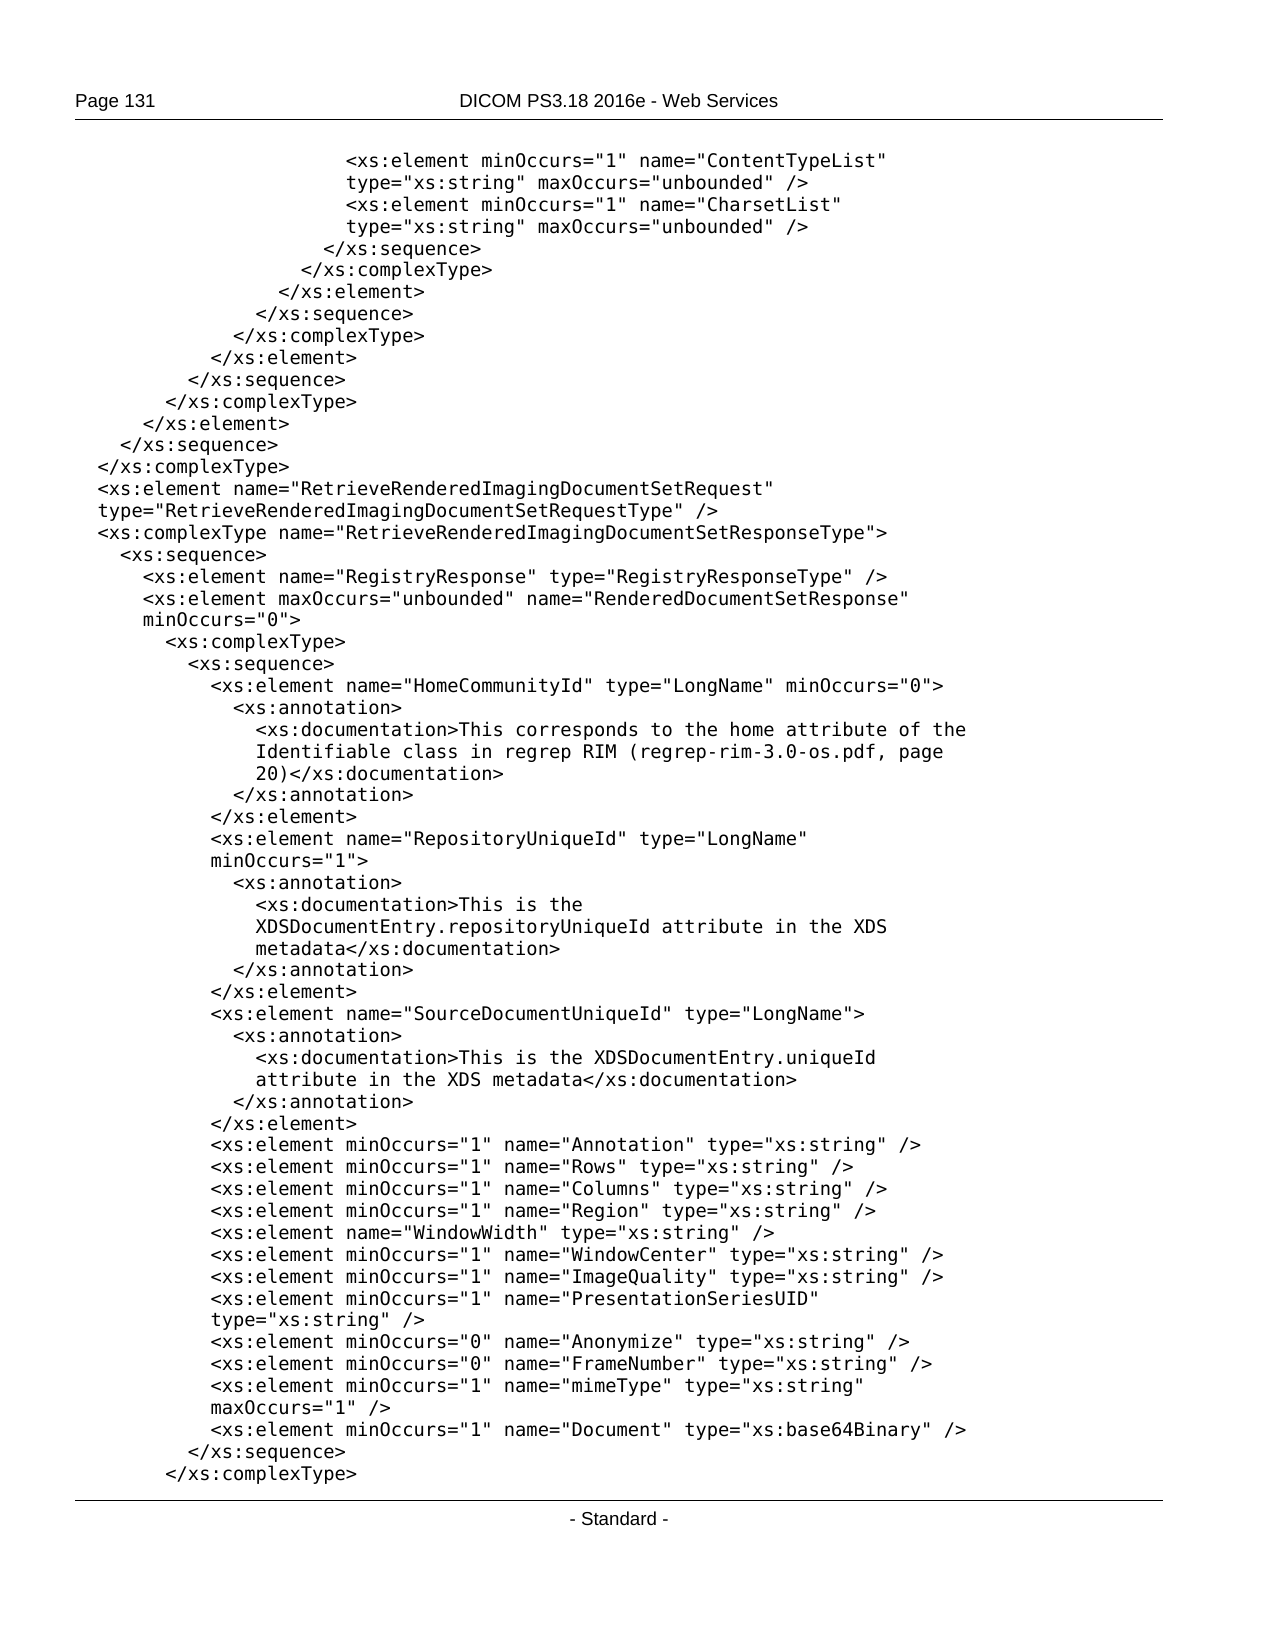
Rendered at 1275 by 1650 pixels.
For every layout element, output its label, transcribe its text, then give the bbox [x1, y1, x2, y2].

text <xs:element minOccurs="1" name="ContentTypeList" type="xs:string" maxOccurs="unbounded" /> <xs:element minOccurs="1" name="CharsetList" type="xs:string" maxOccurs="unbounded" /> </xs:sequence> </xs:complexType> </xs:element> </xs:sequence> </xs:complexType> </xs:element> </xs:sequence> </xs:complexType> </xs:element> </xs:sequence> </xs:complexType> <xs:element name="RetrieveRenderedImagingDocumentSetRequest" type="RetrieveRenderedImagingDocumentSetRequestType" /> <xs:complexType name="RetrieveRenderedImagingDocumentSetResponseType"> <xs:sequence> <xs:element name="RegistryResponse" type="RegistryResponseType" /> <xs:element maxOccurs="unbounded" name="RenderedDocumentSetResponse" minOccurs="0"> <xs:complexType> <xs:sequence> <xs:element name="HomeCommunityId" type="LongName" minOccurs="0"> <xs:annotation> <xs:documentation>This corresponds to the home attribute of the Identifiable class in regrep RIM (regrep-rim-3.0-os.pdf, page 20)</xs:documentation> </xs:annotation> </xs:element> <xs:element name="RepositoryUniqueId" type="LongName" minOccurs="1"> <xs:annotation> <xs:documentation>This is the XDSDocumentEntry.repositoryUniqueId attribute in the XDS metadata</xs:documentation> </xs:annotation> </xs:element> <xs:element name="SourceDocumentUniqueId" type="LongName"> <xs:annotation> <xs:documentation>This is the XDSDocumentEntry.uniqueId attribute in the XDS metadata</xs:documentation> </xs:annotation> </xs:element> <xs:element minOccurs="1" name="Annotation" type="xs:string" /> <xs:element minOccurs="1" name="Rows" type="xs:string" /> <xs:element minOccurs="1" name="Columns" type="xs:string" /> <xs:element minOccurs="1" name="Region" type="xs:string" /> <xs:element name="WindowWidth" type="xs:string" /> <xs:element minOccurs="1" name="WindowCenter" type="xs:string" /> <xs:element minOccurs="1" name="ImageQuality" type="xs:string" /> <xs:element minOccurs="1" name="PresentationSeriesUID" type="xs:string" /> <xs:element minOccurs="0" name="Anonymize" type="xs:string" /> <xs:element minOccurs="0" name="FrameNumber" type="xs:string" /> <xs:element minOccurs="1" name="mimeType" type="xs:string" maxOccurs="1" /> <xs:element minOccurs="1" name="Document" type="xs:base64Binary" /> </xs:sequence> </xs:complexType> [75, 150, 1162, 1484]
